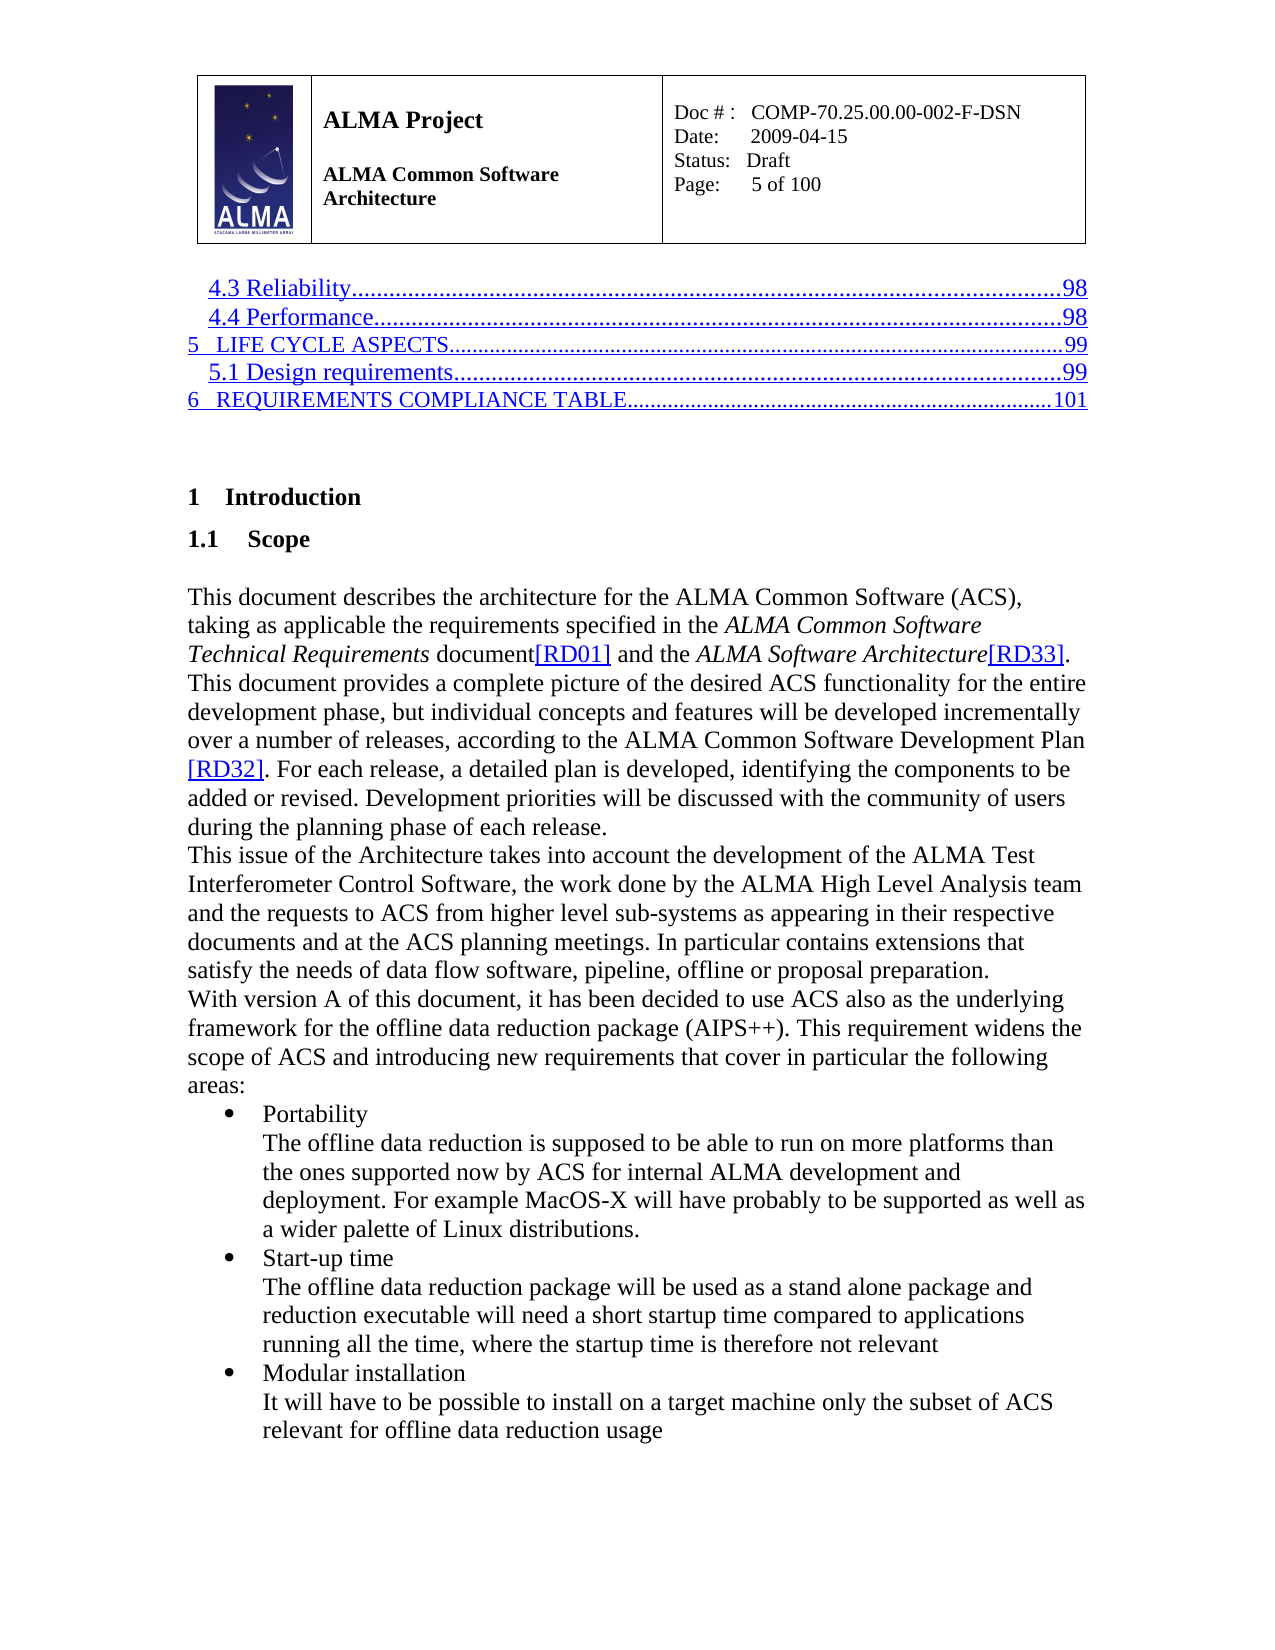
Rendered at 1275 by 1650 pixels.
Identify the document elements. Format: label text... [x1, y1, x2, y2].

text 4.4 Performance 98 [208, 302, 1087, 327]
text 5.1 Design requirements 99 [208, 357, 1087, 382]
text 6 Requirements Compliance Table 101 [187, 386, 1087, 409]
text This document provides a complete picture of the desired ACS functionality for the entire development phase, but individual concepts and features will be developed incrementally over a number of releases, according to the ALMA Common Software Development Plan [RD32]. For each release, a detailed plan is developed, identifying the components to be added or revised. Development priorities will be discussed with the community of users during the planning phase of each release. [187, 668, 1087, 840]
subtitle Scope [187, 524, 1087, 552]
text This document describes the architecture for the ALMA Common Software (ACS), taking as applicable the requirements specified in the ALMA Common Software Technical Requirements document[RD01] and the ALMA Software Architecture[RD33]. [187, 582, 1087, 668]
subtitle Introduction [187, 482, 1087, 511]
text This issue of the Architecture takes into account the development of the ALMA Test Interferometer Control Software, the work done by the ALMA High Level Analysis team and the requests to ACS from higher level sub-systems as appearing in their respective documents and at the ACS planning meetings. In particular contains extensions that satisfy the needs of data flow software, pipeline, offline or proposal preparation. [187, 840, 1087, 984]
list Modular installation It will have to be possible to install on a target machine only the subset of ACS relevant for offline data reduction usage [225, 1358, 1087, 1444]
text 4.3 Reliability 98 [208, 273, 1087, 298]
list Portability The offline data reduction is supposed to be able to run on more platforms than the ones supported now by ACS for internal ALMA development and deployment. For example MacOS-X will have probably to be supported as well as a wider palette of Linux distributions. [225, 1099, 1087, 1243]
text With version A of this document, it has been decided to use ACS also as the underlying framework for the offline data reduction package (AIPS++). This requirement widens the scope of ACS and introducing new requirements that cover in particular the following areas: [187, 984, 1087, 1099]
text 5 Life cycle aspects 99 [187, 331, 1087, 354]
picture [214, 85, 293, 235]
list Start-up time The offline data reduction package will be used as a stand alone package and reduction executable will need a short startup time compared to applications running all the time, where the startup time is therefore not relevant [225, 1243, 1087, 1358]
